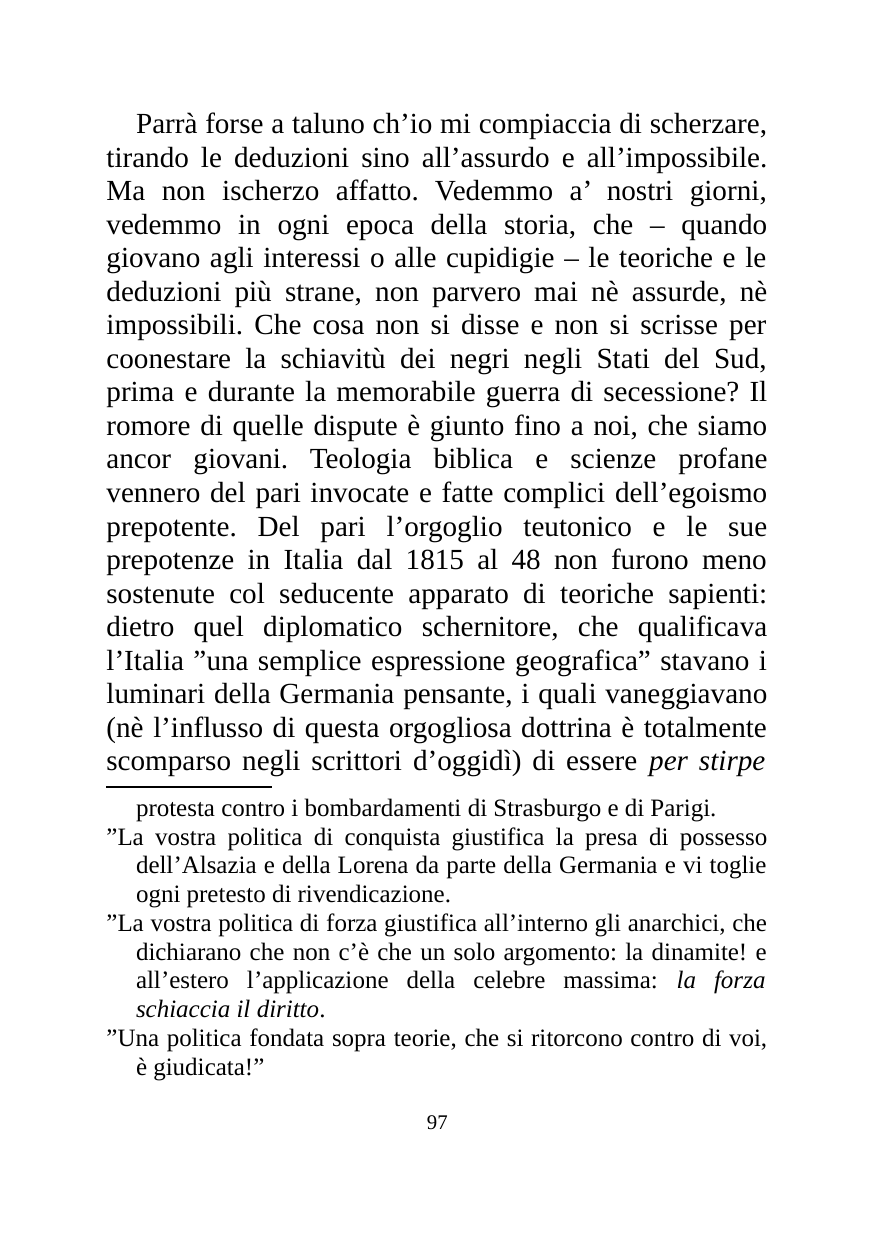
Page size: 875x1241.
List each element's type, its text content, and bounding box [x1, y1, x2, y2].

text ”La vostra politica di forza giustifica all’interno gli anarchici, che dichiarano che non c’è che un solo argomento: la dinamite! e all’estero l’applicazione della celebre massima: la forza schiaccia il diritto. [106, 908, 768, 1023]
text ”Una politica fondata sopra teorie, che si ritorcono contro di voi, è giudicata!” [106, 1023, 768, 1080]
text ”La vostra politica di conquista giustifica la presa di possesso dell’Alsazia e della Lorena da parte della Germania e vi toglie ogni pretesto di rivendicazione. [106, 822, 768, 908]
text protesta contro i bombardamenti di Strasburgo e di Parigi. [106, 793, 768, 822]
text Parrà forse a taluno ch’io mi compiaccia di scherzare, tirando le deduzioni sino all’assurdo e all’impossibile. Ma non ischerzo affatto. Vedemmo a’ nostri giorni, vedemmo in ogni epoca della storia, che – quando giovano agli interessi o alle cupidigie – le teoriche e le deduzioni più strane, non parvero mai nè assurde, nè impossibili. Che cosa non si disse e non si scrisse per coonestare la schiavitù dei negri negli Stati del Sud, prima e durante la memorabile guerra di secessione? Il romore di quelle dispute è giunto fino a noi, che siamo ancor giovani. Teologia biblica e scienze profane vennero del pari invocate e fatte complici dell’egoismo prepotente. Del pari l’orgoglio teutonico e le sue prepotenze in Italia dal 1815 al 48 non furono meno sostenute col seducente apparato di teoriche sapienti: dietro quel diplomatico schernitore, che qualificava l’Italia ”una semplice espressione geografica” stavano i luminari della Germania pensante, i quali vaneggiavano (nè l’influsso di questa orgogliosa dottrina è totalmente scomparso negli scrittori d’oggidì) di essere per stirpe [106, 106, 768, 777]
